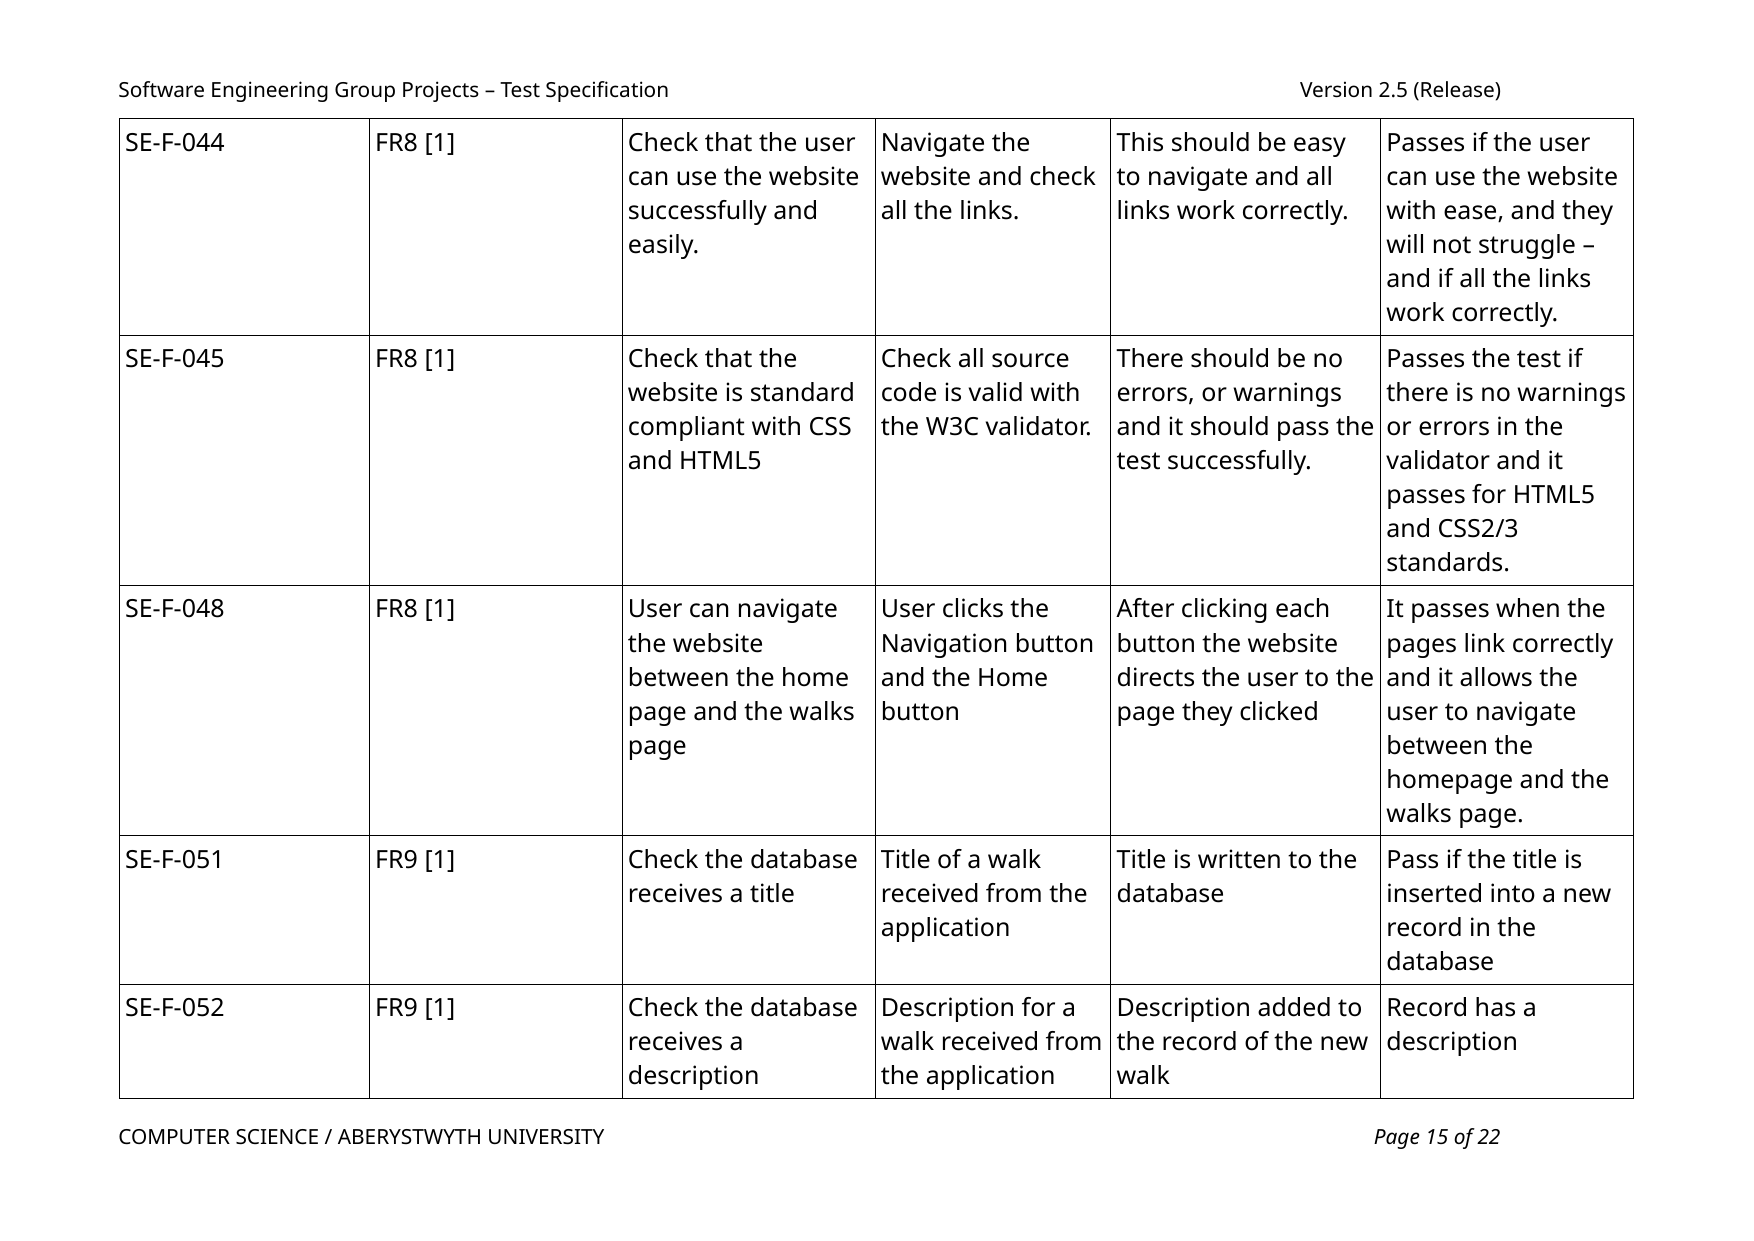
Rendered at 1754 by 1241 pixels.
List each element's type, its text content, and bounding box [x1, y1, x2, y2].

table_cell User clicks the Navigation button and the Home button [876, 586, 1110, 835]
table_cell After clicking each button the website directs the user to the page they clicked [1111, 586, 1380, 835]
table_cell Description added to the record of the new walk [1111, 985, 1380, 1098]
table_cell Passes if the user can use the website with ease, and they will not struggle – and if all the links work correctly. [1381, 119, 1633, 334]
table_cell User can navigate the website between the home page and the walks page [623, 586, 875, 835]
table_cell FR8 [1] [370, 586, 622, 835]
table_cell Check all source code is valid with the W3C validator. [876, 336, 1110, 585]
table_cell SE-F-051 [120, 836, 369, 983]
table_cell Description for a walk received from the application [876, 985, 1110, 1098]
table_cell Pass if the title is inserted into a new record in the database [1381, 836, 1633, 983]
table_cell Title of a walk received from the application [876, 836, 1110, 983]
table_cell There should be no errors, or warnings and it should pass the test successfully. [1111, 336, 1380, 585]
table_cell FR9 [1] [370, 836, 622, 983]
table_cell This should be easy to navigate and all links work correctly. [1111, 119, 1380, 334]
table_cell FR8 [1] [370, 119, 622, 334]
table_cell Navigate the website and check all the links. [876, 119, 1110, 334]
table_cell Passes the test if there is no warnings or errors in the validator and it passes for HTML5 and CSS2/3 standards. [1381, 336, 1633, 585]
table_cell Title is written to the database [1111, 836, 1380, 983]
table_cell Record has a description [1381, 985, 1633, 1098]
table_cell It passes when the pages link correctly and it allows the user to navigate between the homepage and the walks page. [1381, 586, 1633, 835]
table_cell SE-F-045 [120, 336, 369, 585]
table_cell SE-F-048 [120, 586, 369, 835]
table_cell Check the database receives a title [623, 836, 875, 983]
table_cell FR9 [1] [370, 985, 622, 1098]
table_cell Check that the website is standard compliant with CSS and HTML5 [623, 336, 875, 585]
table_cell Check the database receives a description [623, 985, 875, 1098]
table_cell FR8 [1] [370, 336, 622, 585]
table_cell Check that the user can use the website successfully and easily. [623, 119, 875, 334]
table_cell SE-F-052 [120, 985, 369, 1098]
table_cell SE-F-044 [120, 119, 369, 334]
